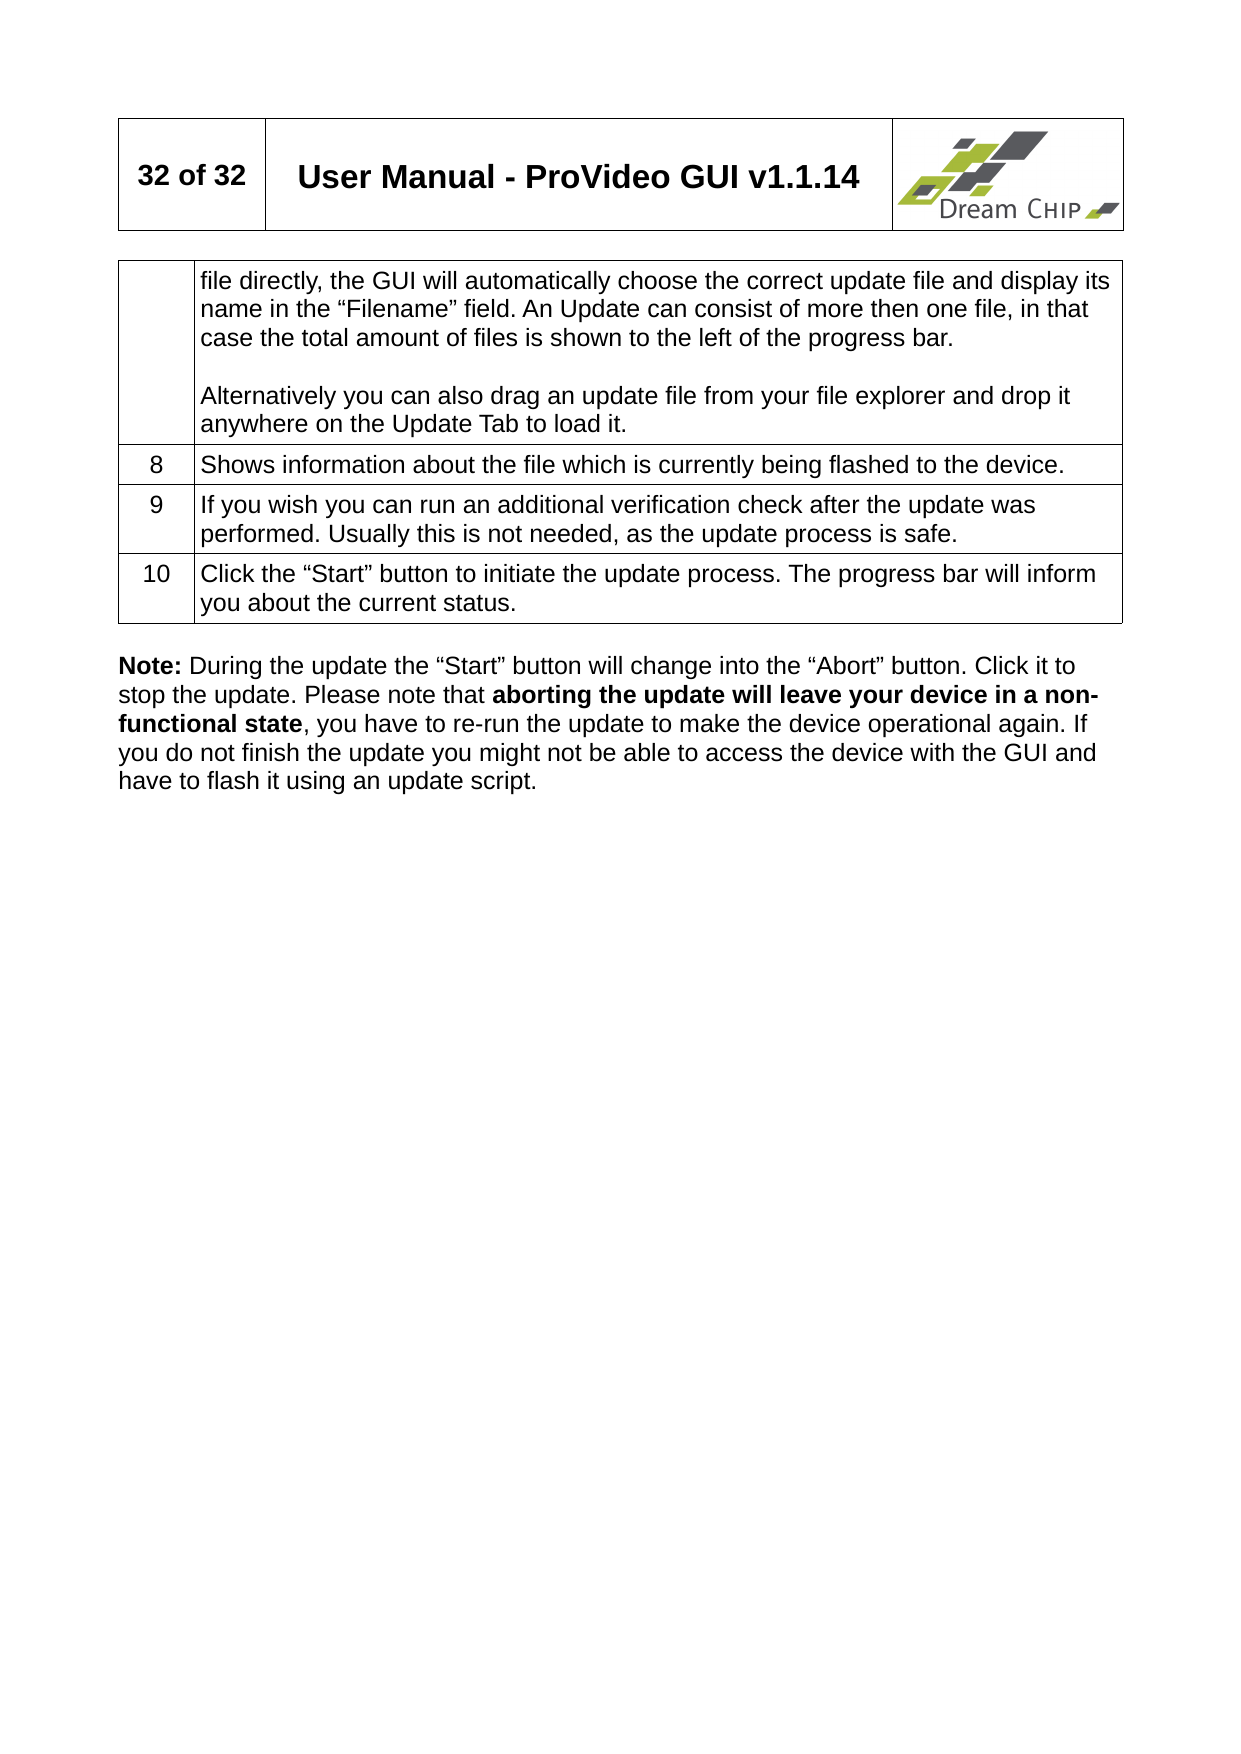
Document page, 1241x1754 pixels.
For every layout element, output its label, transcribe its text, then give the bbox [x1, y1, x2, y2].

table_cell file directly, the GUI will automatically choose the correct update file and display its name in the “Filename” field. An Update can consist of more then one file, in that case the total amount of files is shown to the left of the progress bar. Alternatively you can also drag an update file from your file explorer and drop it anywhere on the Update Tab to load it. [195, 261, 1122, 444]
text Note: During the update the “Start” button will change into the “Abort” button. Click it to stop the update. Please note that aborting the update will leave your device in a non-functional state, you have to re-run the update to make the device operational again. If you do not finish the update you might not be able to access the device with the GUI and have to flash it using an update script. [118, 651, 1122, 795]
table_cell If you wish you can run an additional verification check after the update was performed. Usually this is not needed, as the update process is safe. [195, 485, 1122, 553]
table_cell 10 [119, 554, 194, 622]
table_cell 9 [119, 485, 194, 553]
table_cell [119, 261, 194, 444]
picture [897, 130, 1120, 220]
table_cell 8 [119, 445, 194, 484]
table_cell Shows information about the file which is currently being flashed to the device. [195, 445, 1122, 484]
table_cell Click the “Start” button to initiate the update process. The progress bar will inform you about the current status. [195, 554, 1122, 622]
